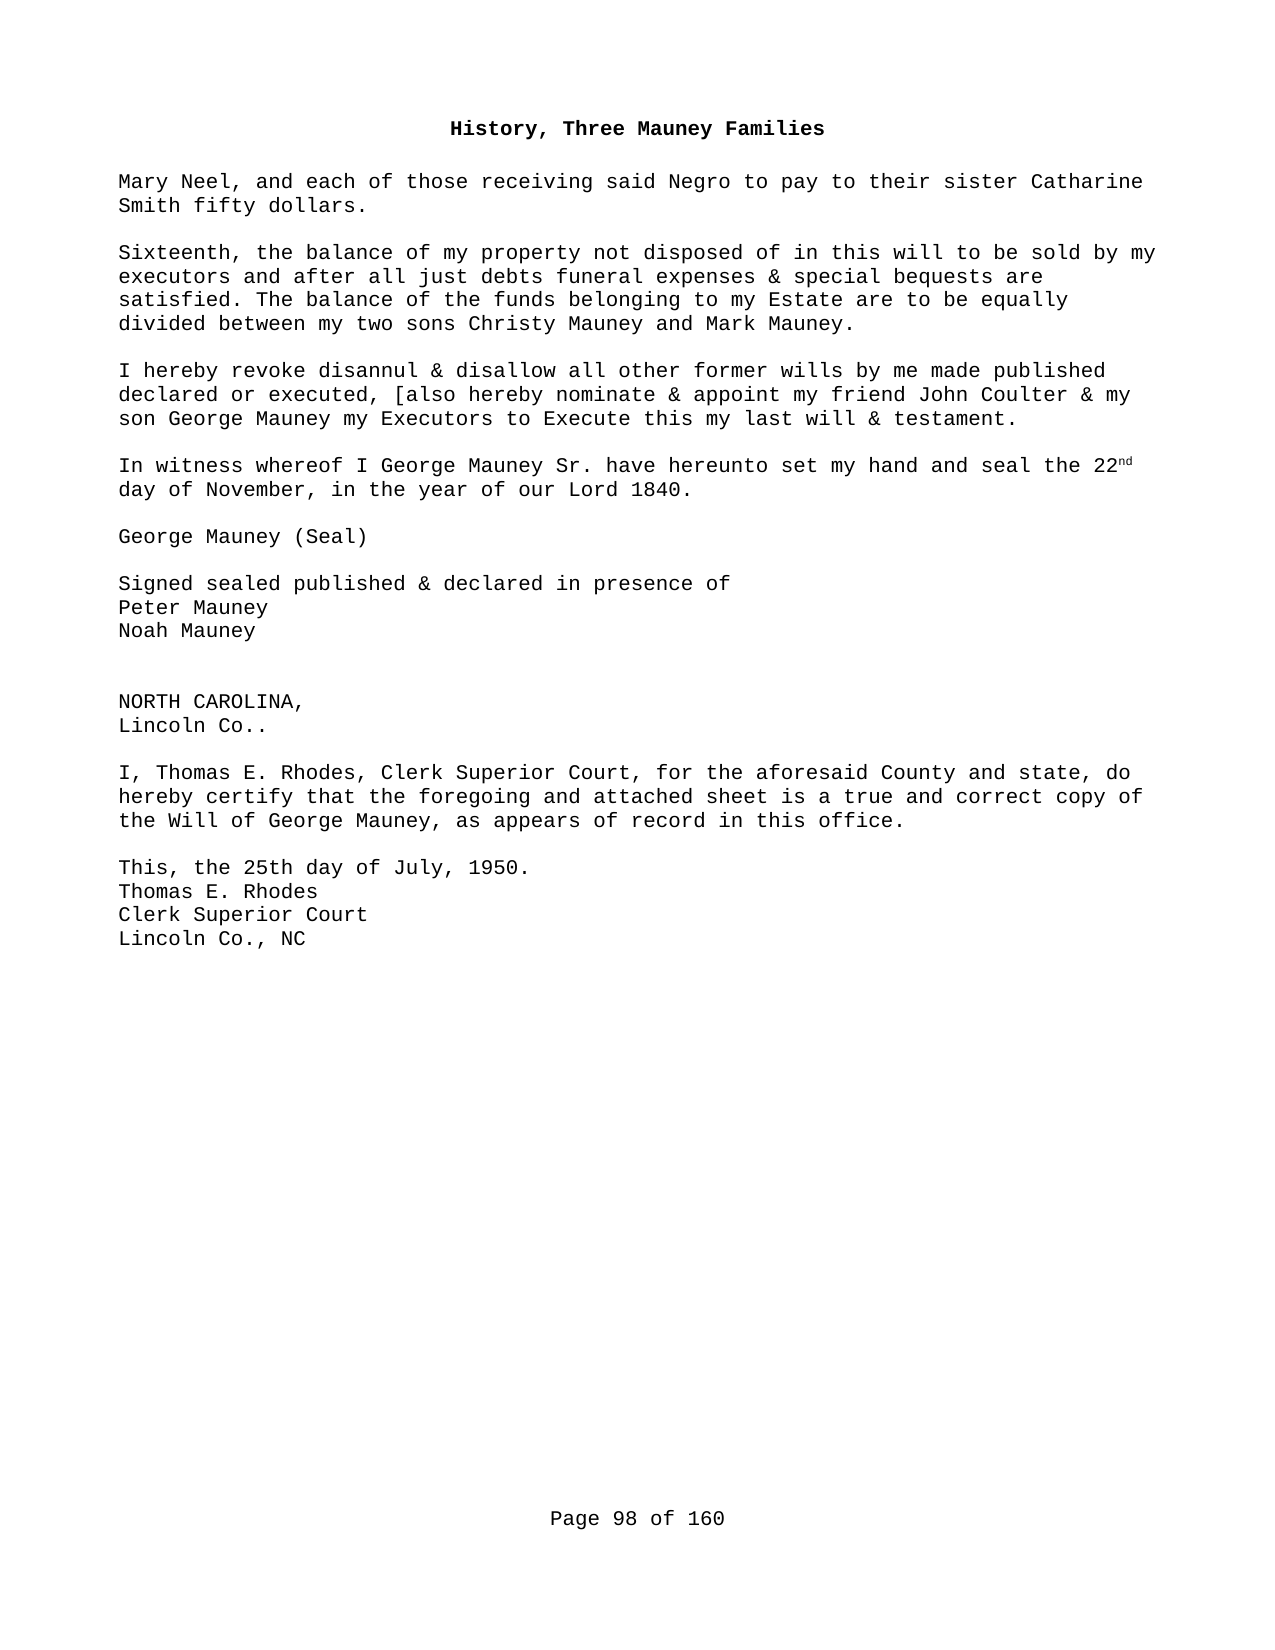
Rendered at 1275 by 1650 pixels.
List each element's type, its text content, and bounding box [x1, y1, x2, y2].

text Lincoln Co., NC [118, 928, 1157, 952]
text NORTH CAROLINA, [118, 691, 1157, 715]
text In witness whereof I George Mauney Sr. have hereunto set my hand and seal the 22nd day of November, in the year of our Lord 1840. [118, 455, 1157, 502]
text Noah Mauney [118, 621, 1157, 644]
text I, Thomas E. Rhodes, Clerk Superior Court, for the aforesaid County and state, do hereby certify that the foregoing and attached sheet is a true and correct copy of the Will of George Mauney, as appears of record in this office. [118, 762, 1157, 833]
text Lincoln Co.. [118, 715, 1157, 739]
text Thomas E. Rhodes [118, 881, 1157, 904]
text I hereby revoke disannul & disallow all other former wills by me made published declared or executed, [also hereby nominate & appoint my friend John Coulter & my son George Mauney my Executors to Execute this my last will & testament. [118, 360, 1157, 431]
text Sixteenth, the balance of my property not disposed of in this will to be sold by my executors and after all just debts funeral expenses & special bequests are satisfied. The balance of the funds belonging to my Estate are to be equally divided between my two sons Christy Mauney and Mark Mauney. [118, 242, 1157, 337]
text Signed sealed published & declared in presence of [118, 573, 1157, 597]
text Clerk Superior Court [118, 904, 1157, 928]
text Peter Mauney [118, 597, 1157, 621]
text George Mauney (Seal) [118, 526, 1157, 549]
text This, the 25th day of July, 1950. [118, 857, 1157, 881]
text Mary Neel, and each of those receiving said Negro to pay to their sister Catharine Smith fifty dollars. [118, 171, 1157, 218]
